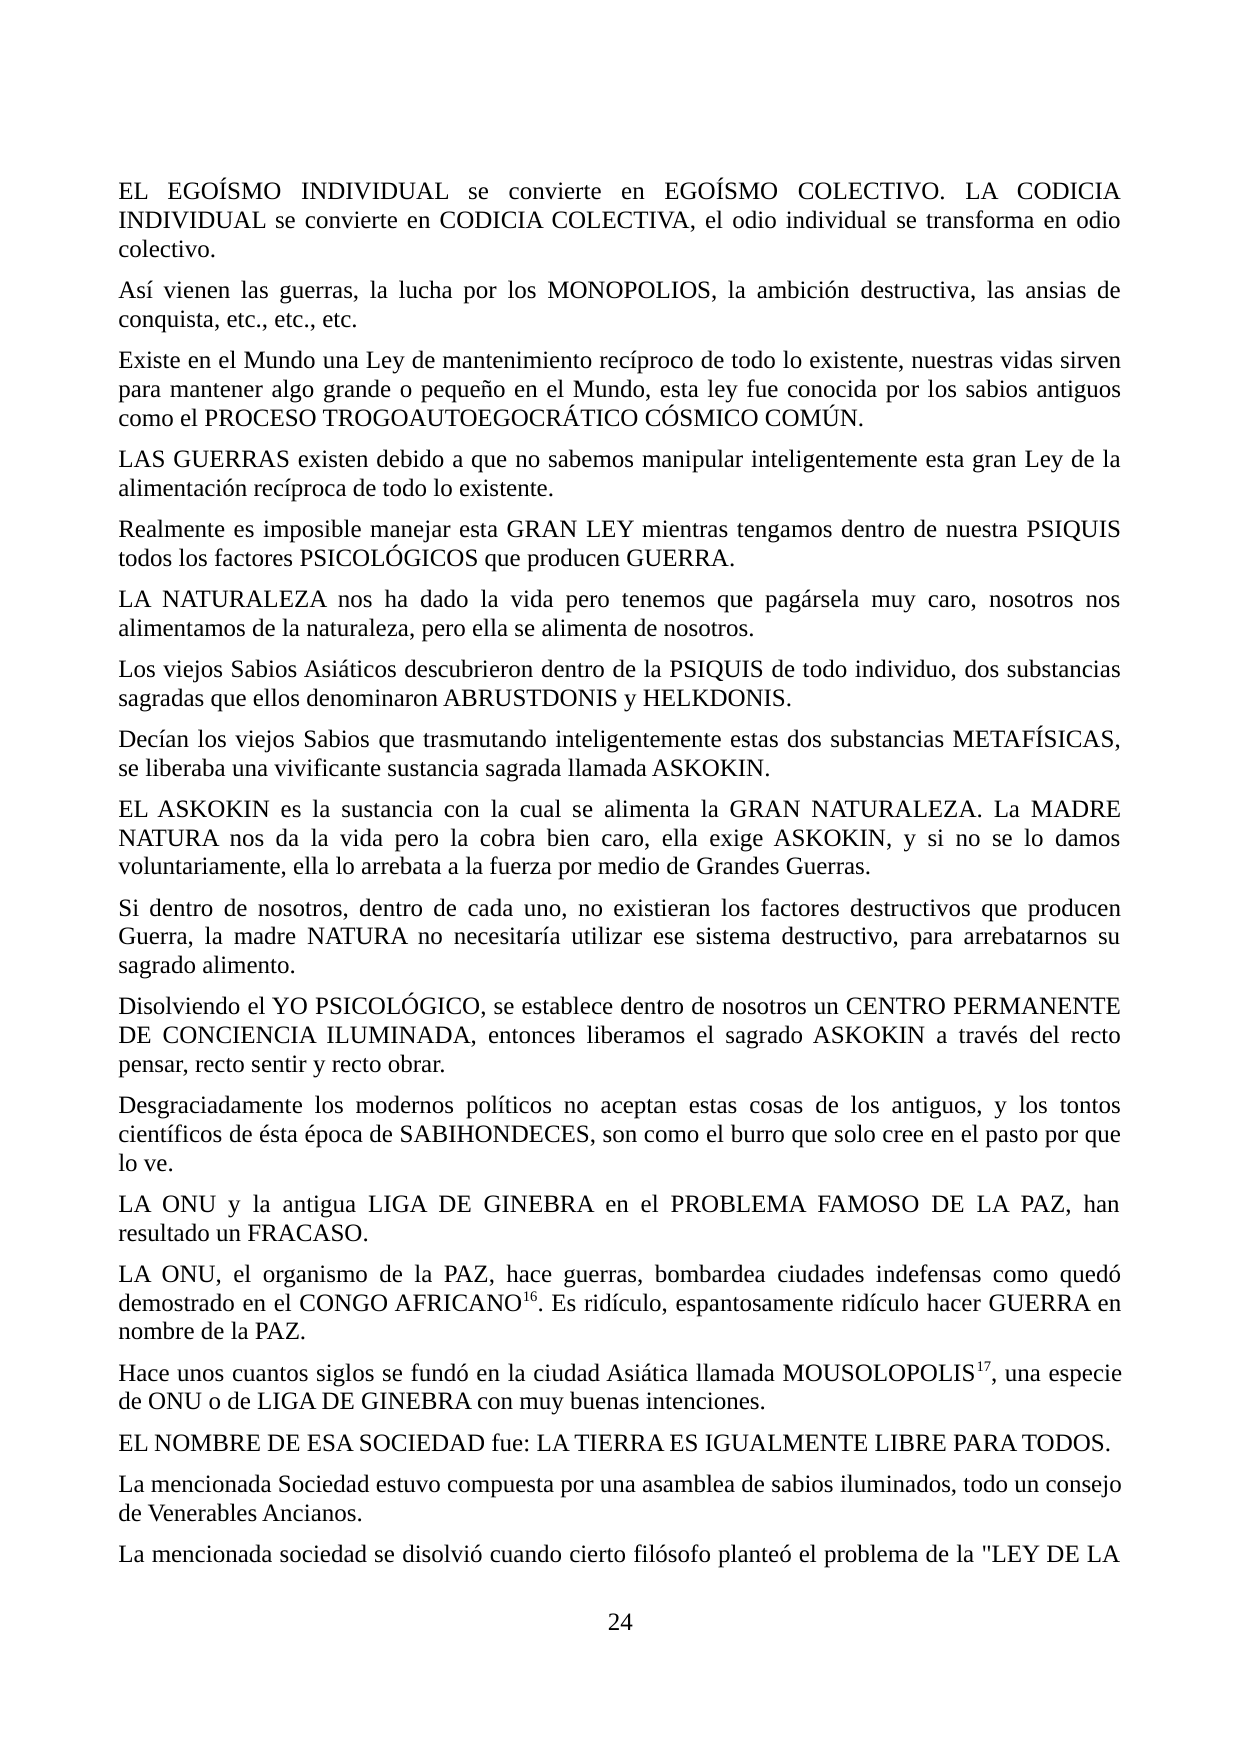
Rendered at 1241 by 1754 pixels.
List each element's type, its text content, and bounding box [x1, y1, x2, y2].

text La mencionada sociedad se disolvió cuando cierto filósofo planteó el problema de la "LEY DE LA [118, 1539, 1122, 1568]
text Decían los viejos Sabios que trasmutando inteligentemente estas dos substancias METAFÍSICAS, se liberaba una vivificante sustancia sagrada llamada ASKOKIN. [118, 724, 1122, 781]
text LA ONU y la antigua LIGA DE GINEBRA en el PROBLEMA FAMOSO DE LA PAZ, han resultado un FRACASO. [118, 1189, 1122, 1246]
text Existe en el Mundo una Ley de mantenimiento recíproco de todo lo existente, nuestras vidas sirven para mantener algo grande o pequeño en el Mundo, esta ley fue conocida por los sabios antiguos como el PROCESO TROGOAUTOEGOCRÁTICO CÓSMICO COMÚN. [118, 345, 1122, 431]
text EL EGOÍSMO INDIVIDUAL se convierte en EGOÍSMO COLECTIVO. LA CODICIA INDIVIDUAL se convierte en CODICIA COLECTIVA, el odio individual se transforma en odio colectivo. [118, 176, 1122, 263]
text Realmente es imposible manejar esta GRAN LEY mientras tengamos dentro de nuestra PSIQUIS todos los factores PSICOLÓGICOS que producen GUERRA. [118, 514, 1122, 571]
text EL NOMBRE DE ESA SOCIEDAD fue: LA TIERRA ES IGUALMENTE LIBRE PARA TODOS. [118, 1428, 1122, 1456]
text La mencionada Sociedad estuvo compuesta por una asamblea de sabios iluminados, todo un consejo de Venerables Ancianos. [118, 1469, 1122, 1526]
text EL ASKOKIN es la sustancia con la cual se alimenta la GRAN NATURALEZA. La MADRE NATURA nos da la vida pero la cobra bien caro, ella exige ASKOKIN, y si no se lo damos voluntariamente, ella lo arrebata a la fuerza por medio de Grandes Guerras. [118, 794, 1122, 880]
text Así vienen las guerras, la lucha por los MONOPOLIOS, la ambición destructiva, las ansias de conquista, etc., etc., etc. [118, 275, 1122, 333]
text Si dentro de nosotros, dentro de cada uno, no existieran los factores destructivos que producen Guerra, la madre NATURA no necesitaría utilizar ese sistema destructivo, para arrebatarnos su sagrado alimento. [118, 893, 1122, 979]
text LA NATURALEZA nos ha dado la vida pero tenemos que pagársela muy caro, nosotros nos alimentamos de la naturaleza, pero ella se alimenta de nosotros. [118, 584, 1122, 641]
text Los viejos Sabios Asiáticos descubrieron dentro de la PSIQUIS de todo individuo, dos substancias sagradas que ellos denominaron ABRUSTDONIS y HELKDONIS. [118, 654, 1122, 711]
text Disolviendo el YO PSICOLÓGICO, se establece dentro de nosotros un CENTRO PERMANENTE DE CONCIENCIA ILUMINADA, entonces liberamos el sagrado ASKOKIN a través del recto pensar, recto sentir y recto obrar. [118, 991, 1122, 1078]
text Desgraciadamente los modernos políticos no aceptan estas cosas de los antiguos, y los tontos científicos de ésta época de SABIHONDECES, son como el burro que solo cree en el pasto por que lo ve. [118, 1090, 1122, 1176]
text Hace unos cuantos siglos se fundó en la ciudad Asiática llamada MOUSOLOPOLIS, una especie de ONU o de LIGA DE GINEBRA con muy buenas intenciones. [118, 1358, 1122, 1415]
text LAS GUERRAS existen debido a que no sabemos manipular inteligentemente esta gran Ley de la alimentación recíproca de todo lo existente. [118, 444, 1122, 501]
text LA ONU, el organismo de la PAZ, hace guerras, bombardea ciudades indefensas como quedó demostrado en el CONGO AFRICANO. Es ridículo, espantosamente ridículo hacer GUERRA en nombre de la PAZ. [118, 1259, 1122, 1345]
